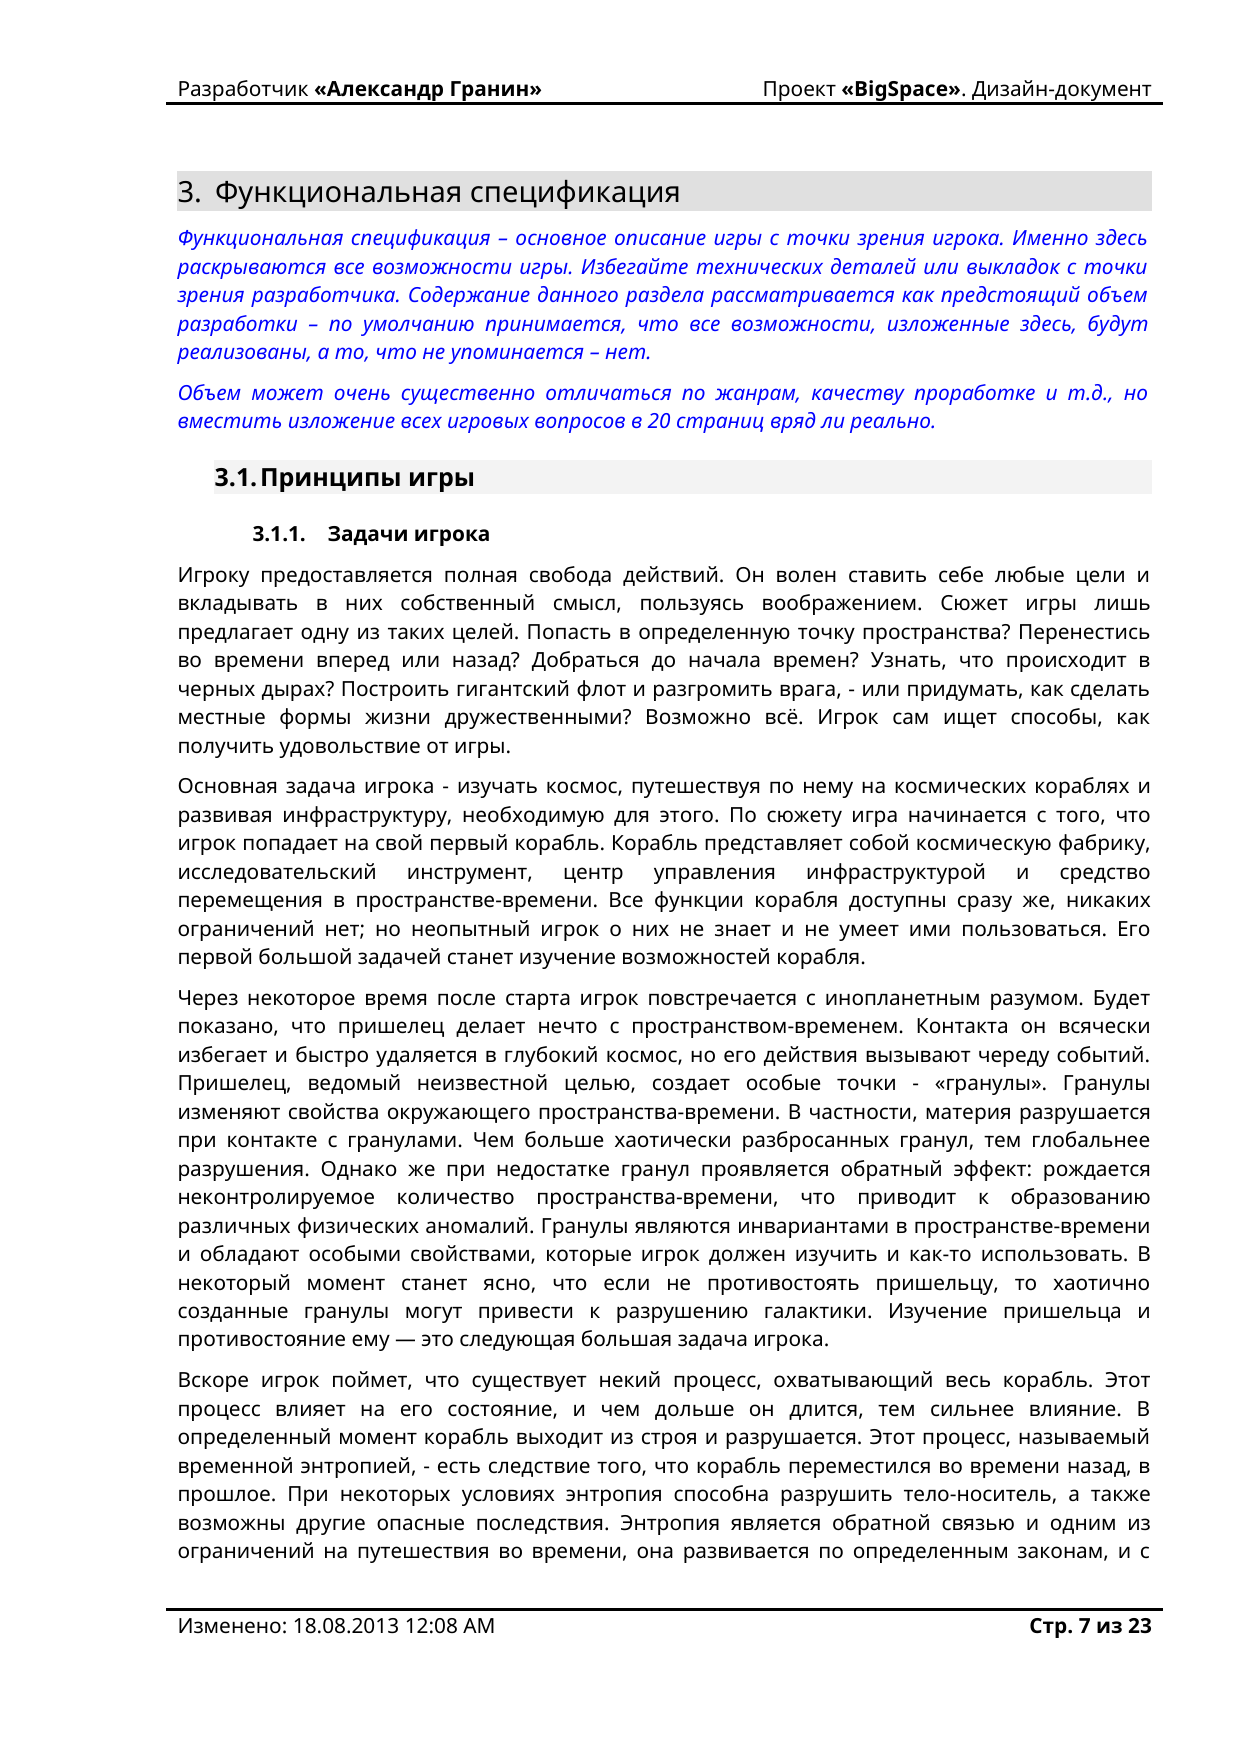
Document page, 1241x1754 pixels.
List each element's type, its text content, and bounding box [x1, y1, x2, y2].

subtitle Задачи игрока [252, 519, 1152, 548]
text Вскоре игрок поймет, что существует некий процесс, охватывающий весь корабль. Этот процесс влияет на его состояние, и чем дольше он длится, тем сильнее влияние. В определенный момент корабль выходит из строя и разрушается. Этот процесс, называемый временной энтропией, - есть следствие того, что корабль переместился во времени назад, в прошлое. При некоторых условиях энтропия способна разрушить тело-носитель, а также возможны другие опасные последствия. Энтропия является обратной связью и одним из ограничений на путешествия во времени, она развивается по определенным законам, и с [177, 1365, 1152, 1564]
text Игроку предоставляется полная свобода действий. Он волен ставить себе любые цели и вкладывать в них собственный смысл, пользуясь воображением. Сюжет игры лишь предлагает одну из таких целей. Попасть в определенную точку пространства? Перенестись во времени вперед или назад? Добраться до начала времен? Узнать, что происходит в черных дырах? Построить гигантский флот и разгромить врага, - или придумать, как сделать местные формы жизни дружественными? Возможно всё. Игрок сам ищет способы, как получить удовольствие от игры. [177, 560, 1152, 759]
subtitle Принципы игры [214, 460, 1152, 494]
text Через некоторое время после старта игрок повстречается с инопланетным разумом. Будет показано, что пришелец делает нечто с пространством-временем. Контакта он всячески избегает и быстро удаляется в глубокий космос, но его действия вызывают череду событий. Пришелец, ведомый неизвестной целью, создает особые точки - «гранулы». Гранулы изменяют свойства окружающего пространства-времени. В частности, материя разрушается при контакте с гранулами. Чем больше хаотически разбросанных гранул, тем глобальнее разрушения. Однако же при недостатке гранул проявляется обратный эффект: рождается неконтролируемое количество пространства-времени, что приводит к образованию различных физических аномалий. Гранулы являются инвариантами в пространстве-времени и обладают особыми свойствами, которые игрок должен изучить и как-то использовать. В некоторый момент станет ясно, что если не противостоять пришельцу, то хаотично созданные гранулы могут привести к разрушению галактики. Изучение пришельца и противостояние ему — это следующая большая задача игрока. [177, 983, 1152, 1353]
text Основная задача игрока - изучать космос, путешествуя по нему на космических кораблях и развивая инфраструктуру, необходимую для этого. По сюжету игра начинается с того, что игрок попадает на свой первый корабль. Корабль представляет собой космическую фабрику, исследовательский инструмент, центр управления инфраструктурой и средство перемещения в пространстве-времени. Все функции корабля доступны сразу же, никаких ограничений нет; но неопытный игрок о них не знает и не умеет ими пользоваться. Его первой большой задачей станет изучение возможностей корабля. [177, 772, 1152, 971]
text Объем может очень существенно отличаться по жанрам, качеству проработке и т.д., но вместить изложение всех игровых вопросов в 20 страниц вряд ли реально. [177, 378, 1152, 435]
text Функциональная спецификация – основное описание игры с точки зрения игрока. Именно здесь раскрываются все возможности игры. Избегайте технических деталей или выкладок с точки зрения разработчика. Содержание данного раздела рассматривается как предстоящий объем разработки – по умолчанию принимается, что все возможности, изложенные здесь, будут реализованы, а то, что не упоминается – нет. [177, 223, 1152, 366]
subtitle Функциональная спецификация [177, 171, 1152, 211]
